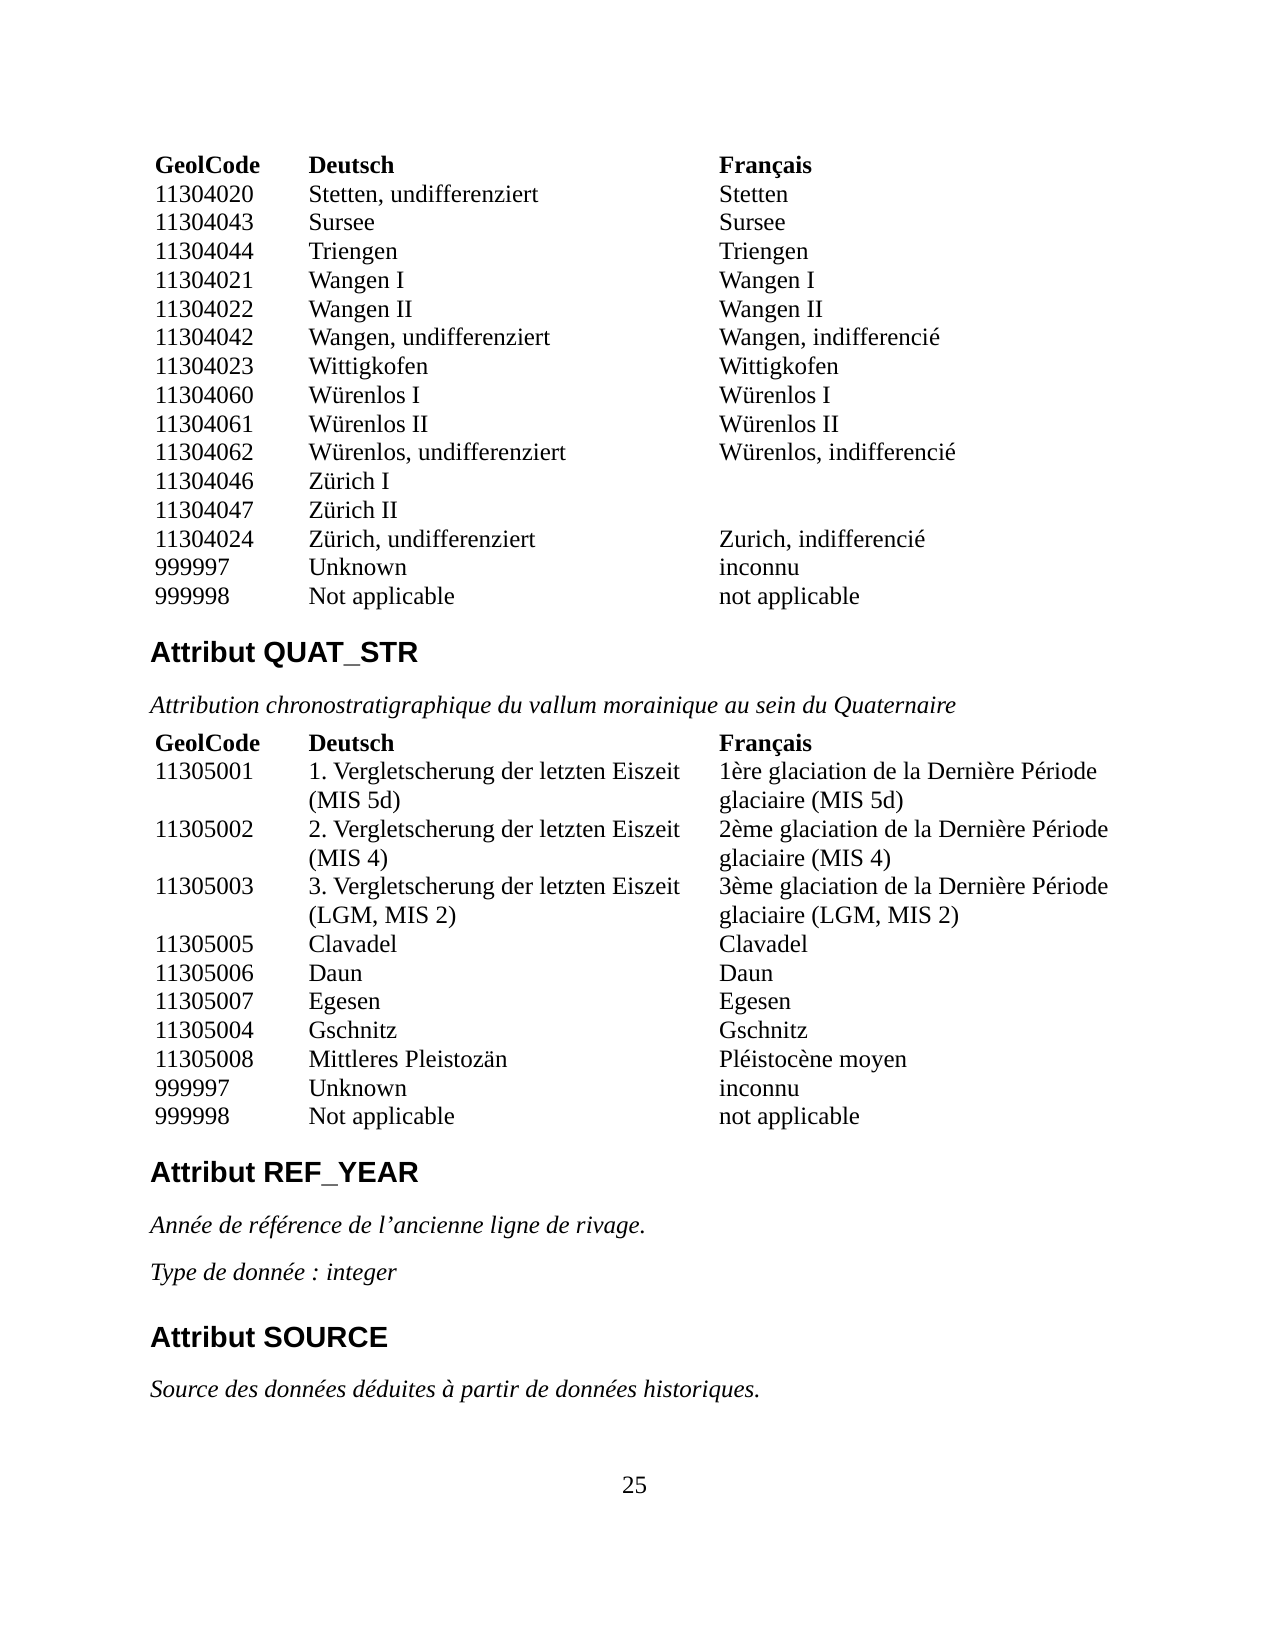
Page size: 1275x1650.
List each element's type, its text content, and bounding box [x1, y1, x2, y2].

table_cell 11304047 [150, 495, 304, 524]
table_cell 11304062 [150, 438, 304, 466]
table_cell Gschnitz [714, 1015, 1125, 1044]
table_cell Clavadel [304, 929, 714, 958]
text Année de référence de l’ancienne ligne de rivage. [150, 1210, 1125, 1239]
table_cell Pléistocène moyen [714, 1044, 1125, 1073]
table_cell Wangen II [714, 294, 1125, 322]
table_cell 11304022 [150, 294, 304, 322]
table_cell Wangen, undifferenziert [304, 323, 714, 351]
table_cell Sursee [714, 208, 1125, 236]
table_cell 1. Vergletscherung der letzten Eiszeit (MIS 5d) [304, 756, 714, 814]
table_header Deutsch [304, 728, 714, 756]
table_cell Wangen II [304, 294, 714, 322]
table_cell Egesen [714, 986, 1125, 1015]
table_cell Wittigkofen [304, 351, 714, 380]
table_cell Daun [714, 958, 1125, 986]
table_cell 11304061 [150, 409, 304, 437]
table_cell Würenlos, undifferenziert [304, 438, 714, 466]
table_cell Egesen [304, 986, 714, 1015]
table_cell Not applicable [304, 1101, 714, 1130]
table_cell [714, 466, 1125, 495]
table_cell Wangen I [304, 265, 714, 294]
table_cell Würenlos I [714, 380, 1125, 409]
table_cell 2ème glaciation de la Dernière Période glaciaire (MIS 4) [714, 814, 1125, 871]
text Attribution chronostratigraphique du vallum morainique au sein du Quaternaire [150, 690, 1125, 719]
table_cell Gschnitz [304, 1015, 714, 1044]
table_header GeolCode [150, 150, 304, 179]
table_cell 11304044 [150, 236, 304, 265]
table_cell Zurich, indifferencié [714, 524, 1125, 552]
table_header GeolCode [150, 728, 304, 756]
table_cell Würenlos II [714, 409, 1125, 437]
table_cell not applicable [714, 1101, 1125, 1130]
table_cell Triengen [714, 236, 1125, 265]
table_cell 999997 [150, 553, 304, 581]
table_cell 11305007 [150, 986, 304, 1015]
table_cell Zürich I [304, 466, 714, 495]
table_cell Wangen I [714, 265, 1125, 294]
table_header Français [714, 728, 1125, 756]
table_header Français [714, 150, 1125, 179]
table_cell 999998 [150, 1101, 304, 1130]
table_cell Sursee [304, 208, 714, 236]
table_cell Zürich II [304, 495, 714, 524]
table_cell Daun [304, 958, 714, 986]
table_cell 1ère glaciation de la Dernière Période glaciaire (MIS 5d) [714, 756, 1125, 814]
table_cell Clavadel [714, 929, 1125, 958]
table_cell Würenlos I [304, 380, 714, 409]
table_cell Unknown [304, 553, 714, 581]
table_cell 11305003 [150, 871, 304, 929]
table_cell not applicable [714, 581, 1125, 610]
table_cell 11305004 [150, 1015, 304, 1044]
text Source des données déduites à partir de données historiques. [150, 1374, 1125, 1403]
table_cell Stetten [714, 179, 1125, 207]
table_cell 11304043 [150, 208, 304, 236]
text Type de donnée : integer [150, 1257, 1125, 1286]
table_cell 999997 [150, 1073, 304, 1101]
table_cell Not applicable [304, 581, 714, 610]
table_cell 11304024 [150, 524, 304, 552]
table_cell inconnu [714, 1073, 1125, 1101]
table_cell Zürich, undifferenziert [304, 524, 714, 552]
table_cell 11304020 [150, 179, 304, 207]
table_cell Triengen [304, 236, 714, 265]
table_cell 11305005 [150, 929, 304, 958]
table_cell 11305002 [150, 814, 304, 871]
table_cell 3ème glaciation de la Dernière Période glaciaire (LGM, MIS 2) [714, 871, 1125, 929]
table_cell 11304042 [150, 323, 304, 351]
table_cell 11304023 [150, 351, 304, 380]
table_cell [714, 495, 1125, 524]
table_cell inconnu [714, 553, 1125, 581]
subtitle Attribut SOURCE [150, 1319, 1125, 1353]
table_cell 11305006 [150, 958, 304, 986]
subtitle Attribut REF_YEAR [150, 1155, 1125, 1189]
table_cell Wittigkofen [714, 351, 1125, 380]
table_cell 11304021 [150, 265, 304, 294]
table_cell 11304060 [150, 380, 304, 409]
table_cell 999998 [150, 581, 304, 610]
table_header Deutsch [304, 150, 714, 179]
table_cell 11304046 [150, 466, 304, 495]
table_cell Würenlos II [304, 409, 714, 437]
table_cell 2. Vergletscherung der letzten Eiszeit (MIS 4) [304, 814, 714, 871]
table_cell Würenlos, indifferencié [714, 438, 1125, 466]
table_cell Wangen, indifferencié [714, 323, 1125, 351]
table_cell 11305008 [150, 1044, 304, 1073]
table_cell Stetten, undifferenziert [304, 179, 714, 207]
table_cell Mittleres Pleistozän [304, 1044, 714, 1073]
table_cell 3. Vergletscherung der letzten Eiszeit (LGM, MIS 2) [304, 871, 714, 929]
table_cell Unknown [304, 1073, 714, 1101]
subtitle Attribut QUAT_STR [150, 635, 1125, 668]
table_cell 11305001 [150, 756, 304, 814]
